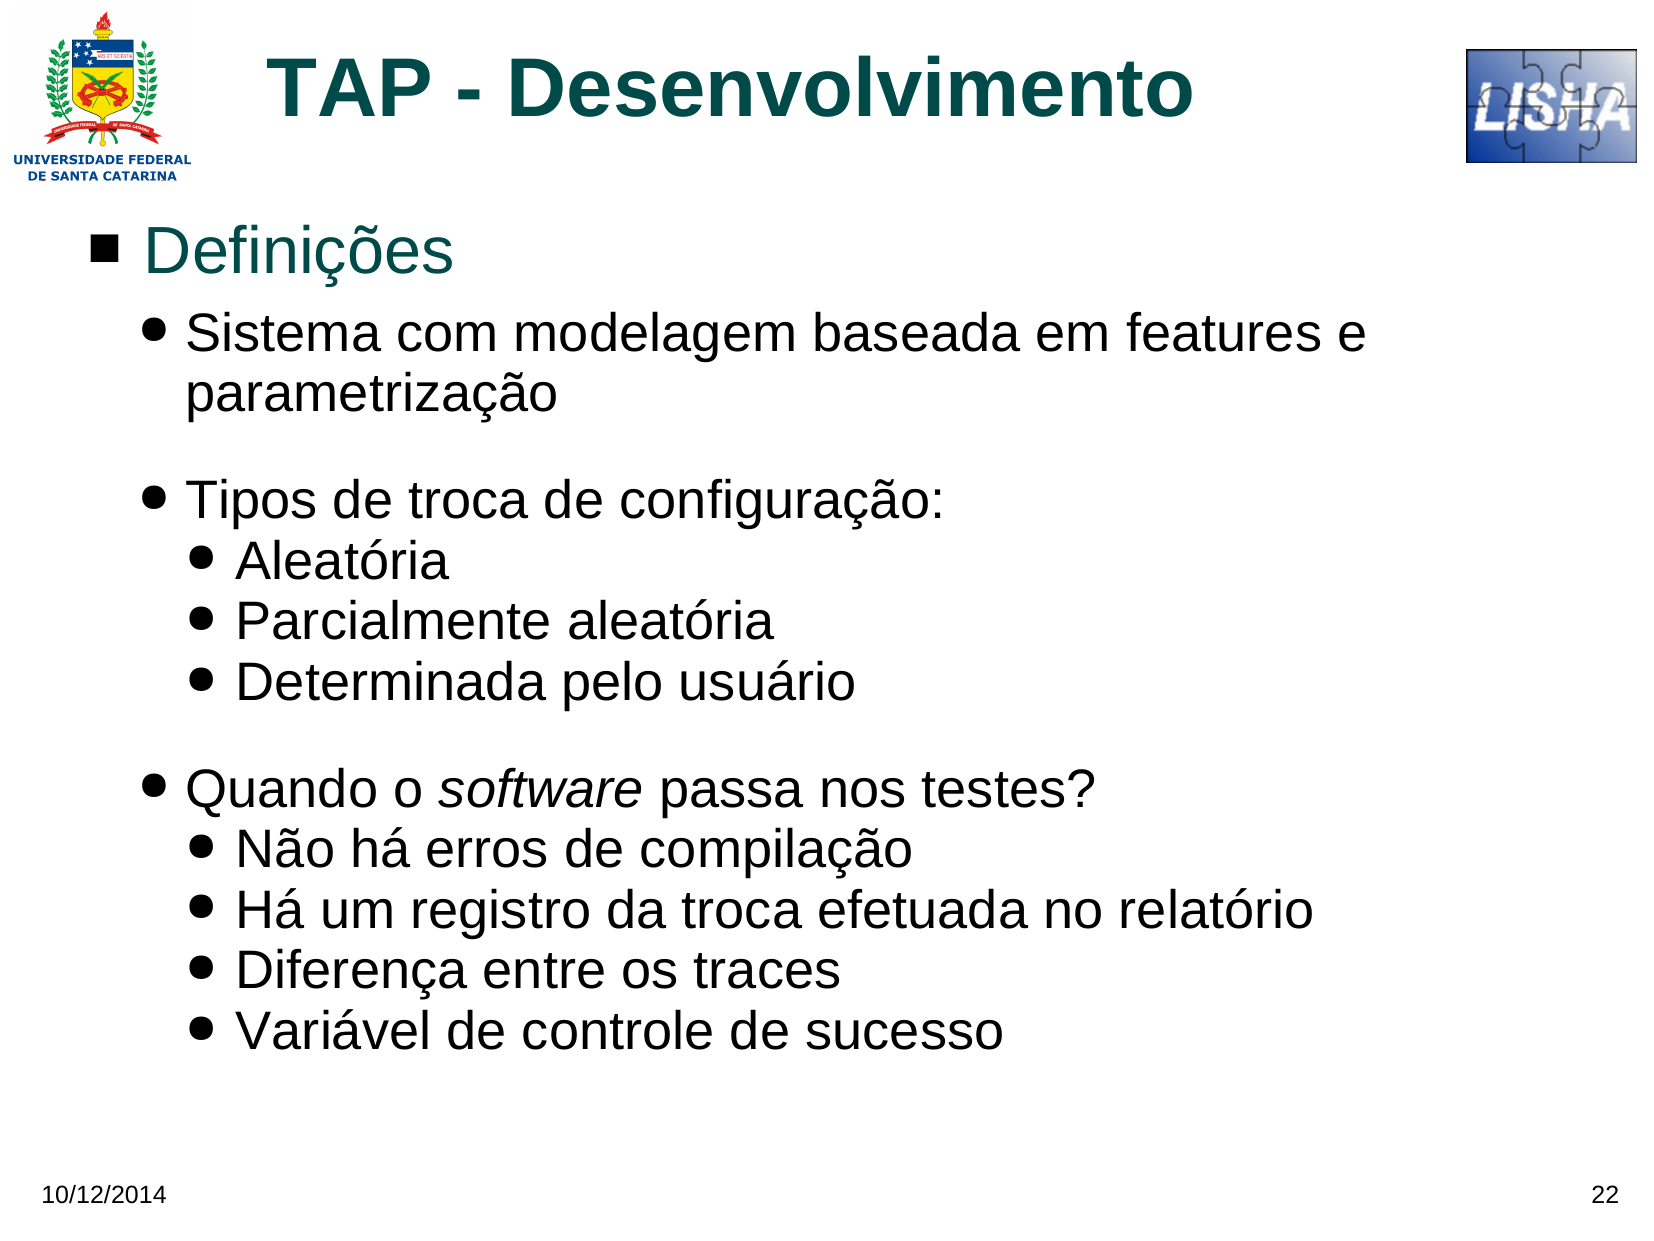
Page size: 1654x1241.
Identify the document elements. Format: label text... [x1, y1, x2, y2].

picture [13, 6, 191, 181]
picture [1466, 49, 1637, 163]
title TAP - Desenvolvimento [37, 37, 1426, 151]
list Definições Sistema com modelagem baseada em features e parametrização Tipos de troca de configuração: Aleatória Parcialmente aleatória Determinada pelo usuário Quando o software passa nos testes? Não há erros de compilação Há um registro da troca efetuada no relatório Diferença entre os traces Variável de controle de sucesso [43, 213, 1619, 1158]
